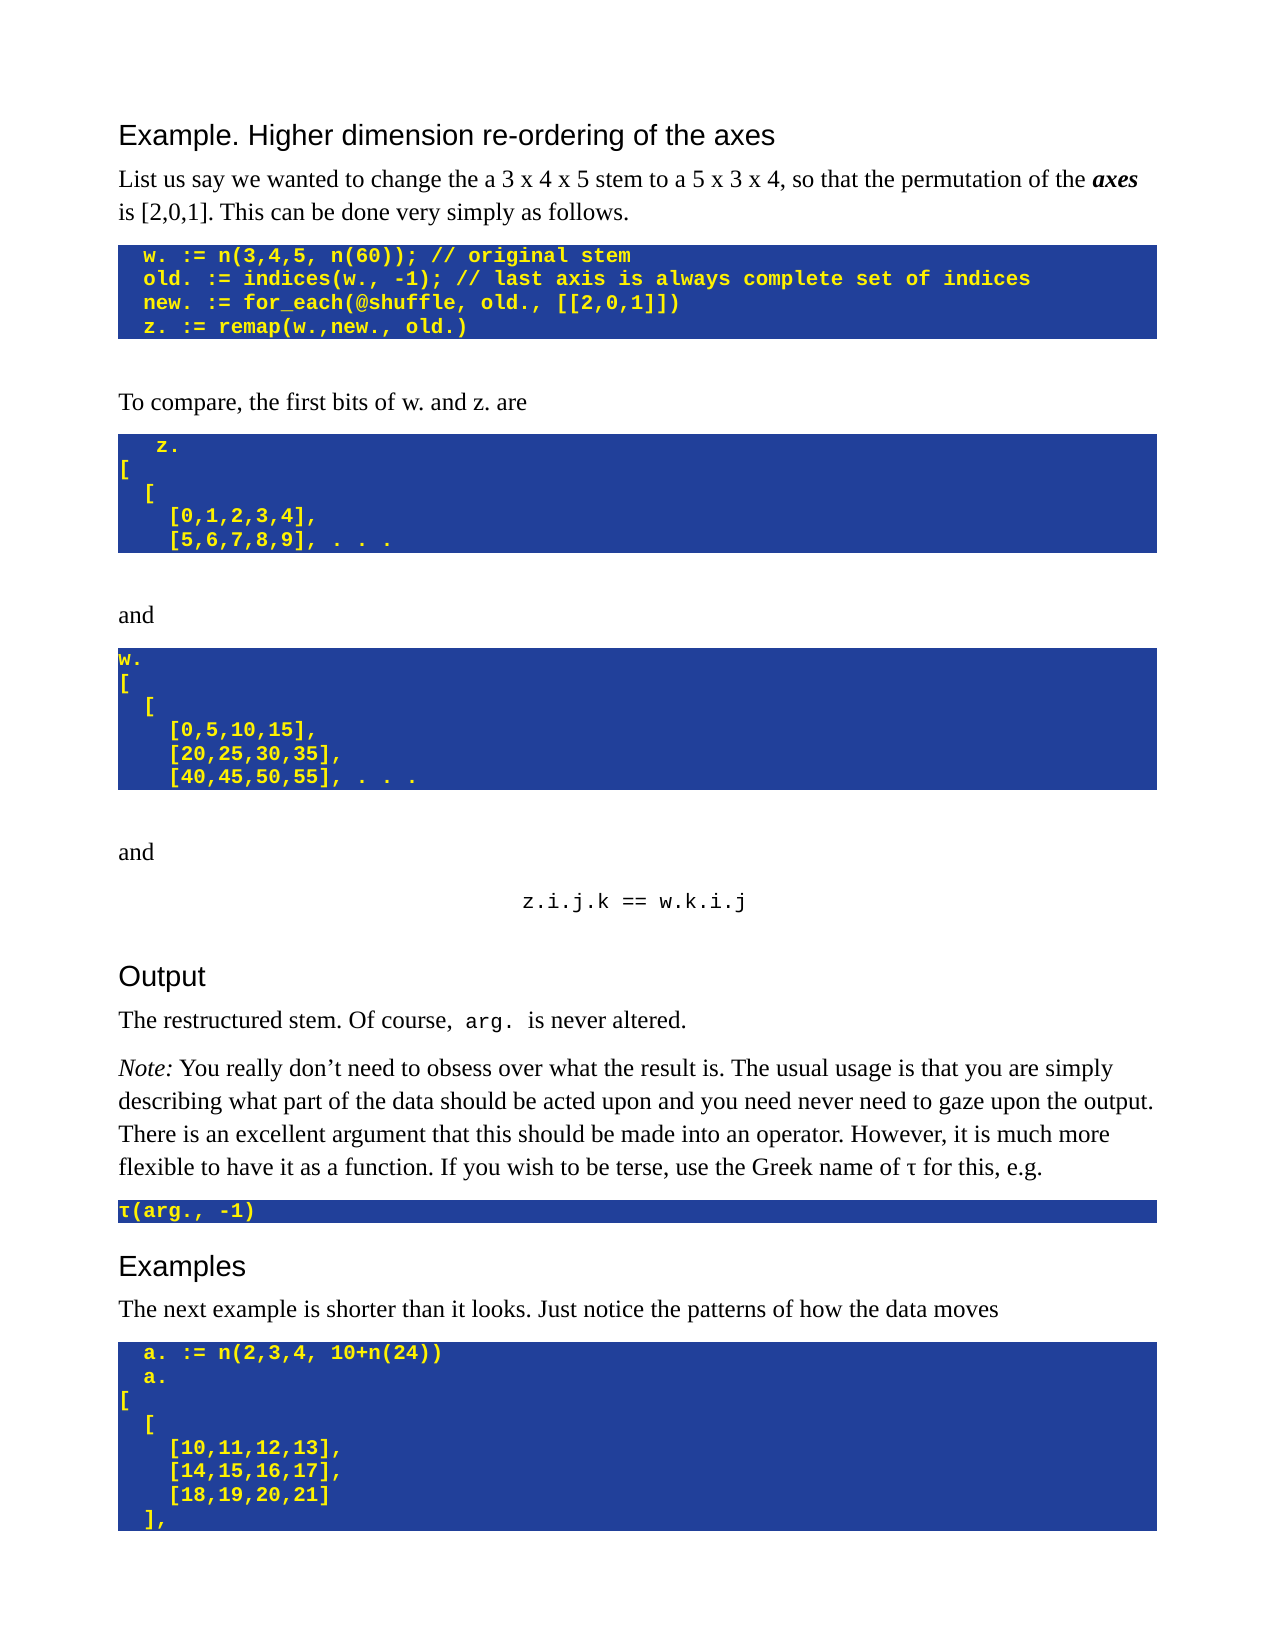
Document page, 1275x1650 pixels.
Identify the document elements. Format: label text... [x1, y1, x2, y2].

text [0,1,2,3,4], [118, 506, 1157, 529]
text [ [118, 695, 1157, 719]
subtitle Output [118, 959, 1157, 992]
text z. := remap(w.,new., old.) [118, 316, 1157, 339]
text and [118, 600, 1157, 629]
text a. [118, 1366, 1157, 1389]
text The restructured stem. Of course, arg. is never altered. [118, 1005, 1157, 1034]
text [ [118, 1389, 1157, 1413]
text τ(arg., -1) [118, 1200, 1157, 1223]
text [ [118, 482, 1157, 506]
text a. := n(2,3,4, 10+n(24)) [118, 1342, 1157, 1366]
text z.i.j.k == w.k.i.j [118, 885, 1157, 915]
text [18,19,20,21] [118, 1484, 1157, 1508]
subtitle Examples [118, 1248, 1157, 1282]
text [ [118, 672, 1157, 695]
text List us say we wanted to change the a 3 x 4 x 5 stem to a 5 x 3 x 4, so that the permutation of the axes is [2,0,1]. This can be done very simply as follows. [118, 164, 1157, 226]
text w. [118, 648, 1157, 672]
text Note: You really don’t need to obsess over what the result is. The usual usage is that you are simply describing what part of the data should be acted upon and you need never need to gaze upon the output. There is an excellent argument that this should be made into an operator. However, it is much more flexible to have it as a function. If you wish to be terse, use the Greek name of τ for this, e.g. [118, 1053, 1157, 1181]
text new. := for_each(@shuffle, old., [[2,0,1]]) [118, 292, 1157, 316]
text and [118, 837, 1157, 866]
text [0,5,10,15], [118, 719, 1157, 743]
text old. := indices(w., -1); // last axis is always complete set of indices [118, 268, 1157, 292]
text [ [118, 1413, 1157, 1437]
text [40,45,50,55], . . . [118, 766, 1157, 790]
text [ [118, 458, 1157, 482]
text ], [118, 1508, 1157, 1531]
text [20,25,30,35], [118, 743, 1157, 766]
text w. := n(3,4,5, n(60)); // original stem [118, 245, 1157, 268]
text [10,11,12,13], [118, 1437, 1157, 1460]
subtitle Example. Higher dimension re-ordering of the axes [118, 118, 1157, 152]
text To compare, the first bits of w. and z. are [118, 387, 1157, 416]
text [5,6,7,8,9], . . . [118, 529, 1157, 553]
text [14,15,16,17], [118, 1460, 1157, 1484]
text z. [118, 434, 1157, 458]
text The next example is shorter than it looks. Just notice the patterns of how the data moves [118, 1294, 1157, 1323]
